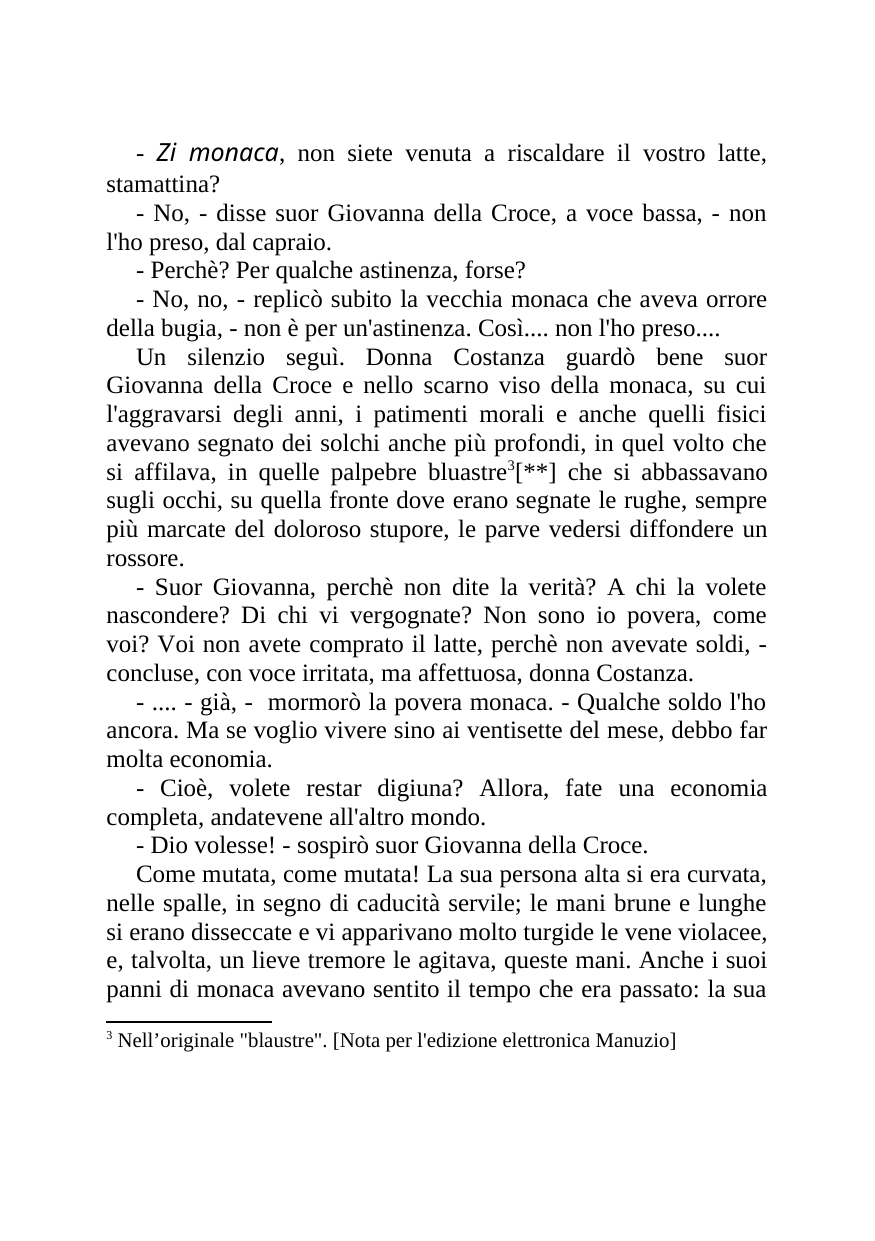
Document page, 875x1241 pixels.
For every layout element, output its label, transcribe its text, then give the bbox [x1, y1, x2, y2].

text - Suor Giovanna, perchè non dite la verità? A chi la volete nascondere? Di chi vi vergognate? Non sono io povera, come voi? Voi non avete comprato il latte, perchè non avevate soldi, - concluse, con voce irritata, ma affettuosa, donna Costanza. [106, 572, 768, 687]
text Un silenzio seguì. Donna Costanza guardò bene suor Giovanna della Croce e nello scarno viso della monaca, su cui l'aggravarsi degli anni, i patimenti morali e anche quelli fisici avevano segnato dei solchi anche più profondi, in quel volto che si affilava, in quelle palpebre bluastre[**] che si abbassavano sugli occhi, su quella fronte dove erano segnate le rughe, sempre più marcate del doloroso stupore, le parve vedersi diffondere un rossore. [106, 342, 768, 572]
text - No, - disse suor Giovanna della Croce, a voce bassa, - non l'ho preso, dal capraio. [106, 198, 768, 255]
text Come mutata, come mutata! La sua persona alta si era curvata, nelle spalle, in segno di caducità servile; le mani brune e lunghe si erano disseccate e vi apparivano molto turgide le vene violacee, e, talvolta, un lieve tremore le agitava, queste mani. Anche i suoi panni di monaca avevano sentito il tempo che era passato: la sua [106, 859, 768, 1003]
text - .... - già, - mormorò la povera monaca. - Qualche soldo l'ho ancora. Ma se voglio vivere sino ai ventisette del mese, debbo far molta economia. [106, 687, 768, 773]
text - Dio volesse! - sospirò suor Giovanna della Croce. [106, 830, 768, 859]
text - No, no, - replicò subito la vecchia monaca che aveva orrore della bugia, - non è per un'astinenza. Così.... non l'ho preso.... [106, 284, 768, 342]
text Nell’originale "blaustre". [Nota per l'edizione elettronica Manuzio] [106, 1028, 768, 1052]
text - Zi monaca, non siete venuta a riscaldare il vostro latte, stamattina? [106, 135, 768, 198]
text - Cioè, volete restar digiuna? Allora, fate una economia completa, andatevene all'altro mondo. [106, 773, 768, 830]
text - Perchè? Per qualche astinenza, forse? [106, 255, 768, 284]
